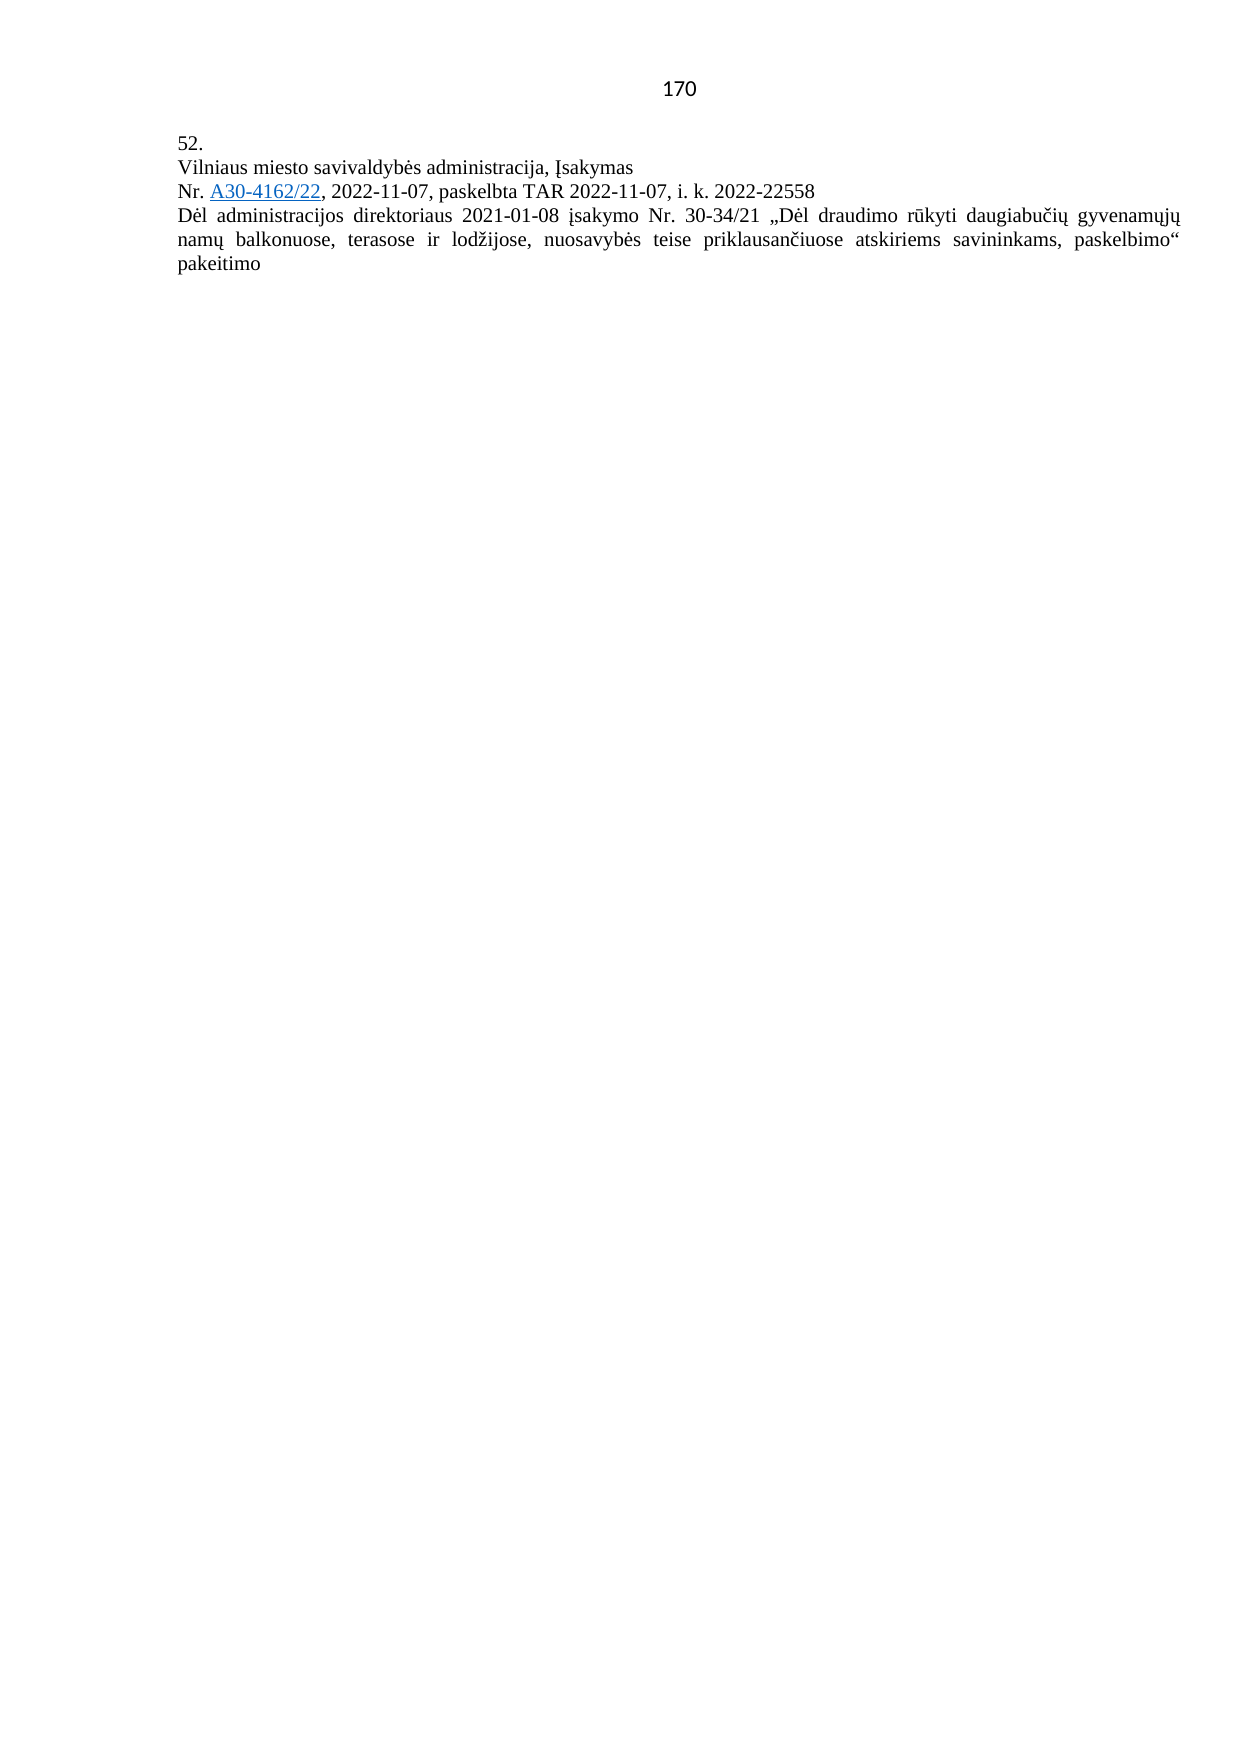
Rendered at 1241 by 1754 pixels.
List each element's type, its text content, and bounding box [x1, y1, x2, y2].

text 52. [177, 131, 1181, 155]
text Dėl administracijos direktoriaus 2021-01-08 įsakymo Nr. 30-34/21 „Dėl draudimo rūkyti daugiabučių gyvenamųjų namų balkonuose, terasose ir lodžijose, nuosavybės teise priklausančiuose atskiriems savininkams, paskelbimo“ pakeitimo [177, 203, 1181, 275]
text Vilniaus miesto savivaldybės administracija, Įsakymas [177, 155, 1181, 179]
text Nr. A30-4162/22, 2022-11-07, paskelbta TAR 2022-11-07, i. k. 2022-22558 [177, 179, 1181, 203]
